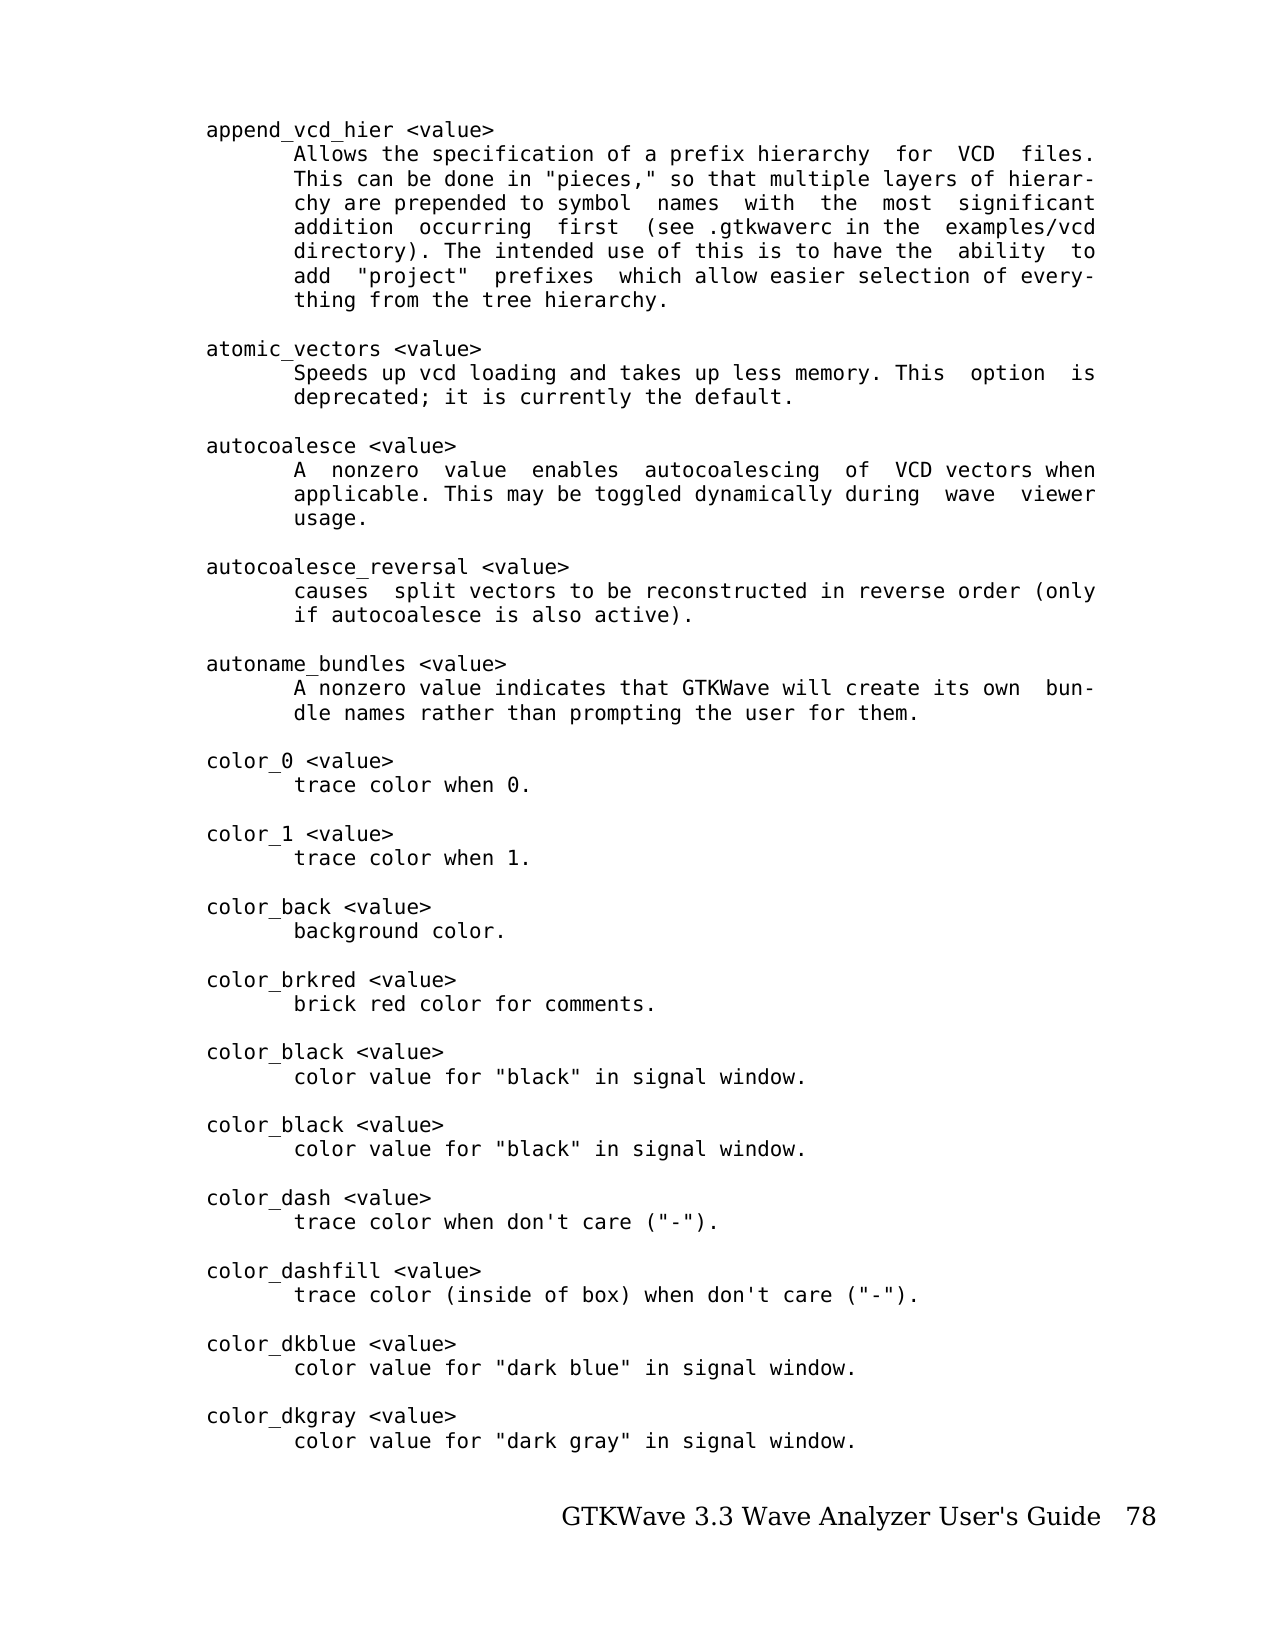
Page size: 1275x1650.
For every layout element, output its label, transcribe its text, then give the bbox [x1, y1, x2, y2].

text A nonzero value enables autocoalescing of VCD vectors when [118, 458, 1157, 482]
text color value for "dark gray" in signal window. [118, 1429, 1157, 1453]
text This can be done in "pieces," so that multiple layers of hierar- [118, 167, 1157, 191]
text color_back <value> [118, 895, 1157, 919]
text color_dash <value> [118, 1186, 1157, 1210]
text trace color when 0. [118, 773, 1157, 798]
text dle names rather than prompting the user for them. [118, 701, 1157, 725]
text autoname_bundles <value> [118, 652, 1157, 676]
text addition occurring first (see .gtkwaverc in the examples/vcd [118, 215, 1157, 239]
text color_0 <value> [118, 749, 1157, 773]
text directory). The intended use of this is to have the ability to [118, 239, 1157, 264]
text Allows the specification of a prefix hierarchy for VCD files. [118, 142, 1157, 167]
text autocoalesce <value> [118, 434, 1157, 458]
text color_black <value> [118, 1040, 1157, 1065]
text Speeds up vcd loading and takes up less memory. This option is [118, 361, 1157, 385]
text color_1 <value> [118, 822, 1157, 846]
text autocoalesce_reversal <value> [118, 555, 1157, 579]
text chy are prepended to symbol names with the most significant [118, 191, 1157, 215]
text append_vcd_hier <value> [118, 118, 1157, 142]
text color_dkgray <value> [118, 1404, 1157, 1429]
text trace color when 1. [118, 846, 1157, 871]
text thing from the tree hierarchy. [118, 288, 1157, 312]
text trace color (inside of box) when don't care ("-"). [118, 1283, 1157, 1307]
text color_brkred <value> [118, 968, 1157, 992]
text if autocoalesce is also active). [118, 603, 1157, 628]
text usage. [118, 506, 1157, 531]
text color_dkblue <value> [118, 1332, 1157, 1356]
text color_black <value> [118, 1113, 1157, 1137]
text A nonzero value indicates that GTKWave will create its own bun- [118, 676, 1157, 701]
text trace color when don't care ("-"). [118, 1210, 1157, 1234]
text deprecated; it is currently the default. [118, 385, 1157, 409]
text color value for "black" in signal window. [118, 1137, 1157, 1162]
text atomic_vectors <value> [118, 337, 1157, 361]
text background color. [118, 919, 1157, 943]
text causes split vectors to be reconstructed in reverse order (only [118, 579, 1157, 603]
text color value for "black" in signal window. [118, 1065, 1157, 1089]
text add "project" prefixes which allow easier selection of every- [118, 264, 1157, 288]
text applicable. This may be toggled dynamically during wave viewer [118, 482, 1157, 506]
text brick red color for comments. [118, 992, 1157, 1016]
text color value for "dark blue" in signal window. [118, 1356, 1157, 1380]
text color_dashfill <value> [118, 1259, 1157, 1283]
